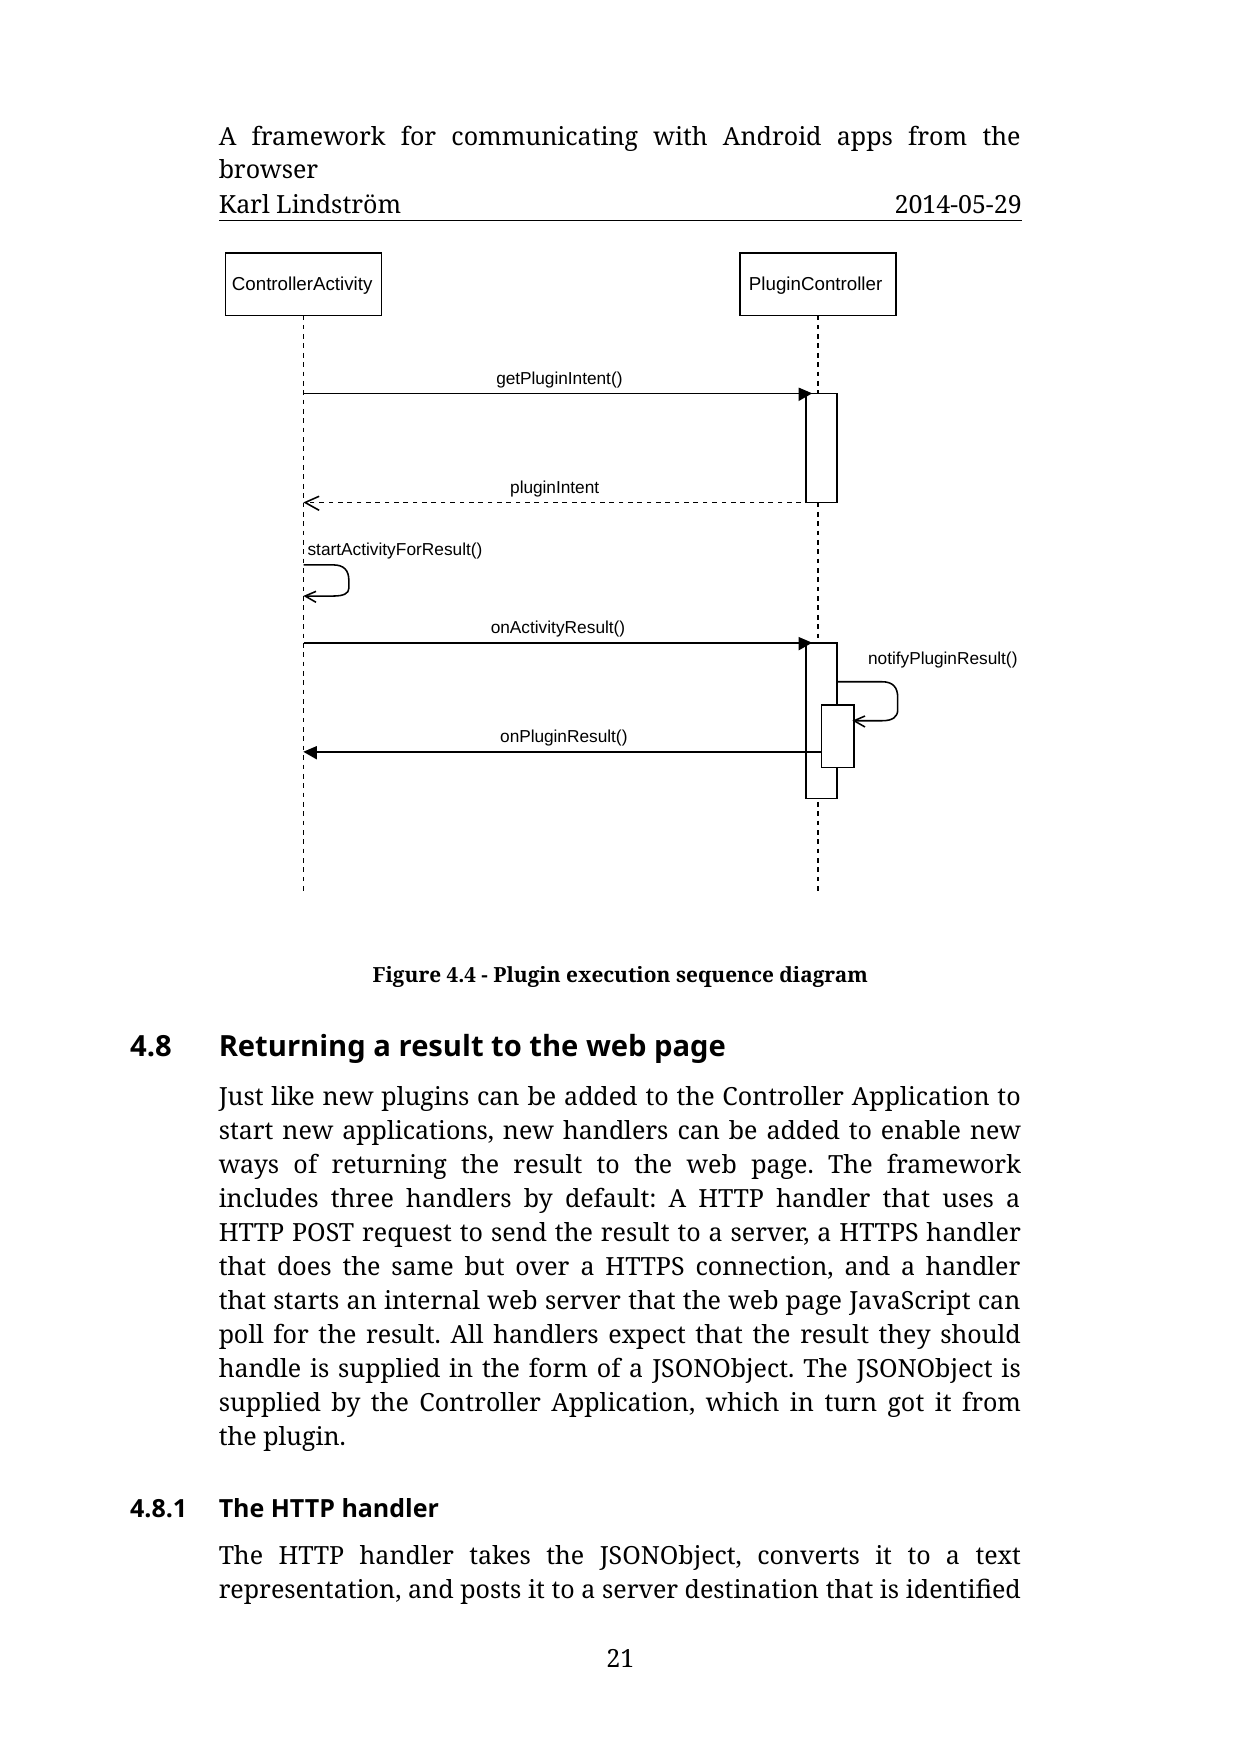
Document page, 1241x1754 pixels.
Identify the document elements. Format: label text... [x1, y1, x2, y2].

subtitle The HTTP handler [130, 1490, 1022, 1524]
text The HTTP handler takes the JSONObject, converts it to a text representation, and posts it to a server destination that is identified [218, 1537, 1022, 1606]
text Just like new plugins can be added to the Controller Application to start new applications, new handlers can be added to enable new ways of returning the result to the web page. The framework includes three handlers by default: A HTTP handler that uses a HTTP POST request to send the result to a server, a HTTPS handler that does the same but over a HTTPS connection, and a handler that starts an internal web server that the web page JavaScript can poll for the result. All handlers expect that the result they should handle is supplied in the form of a JSONObject. The JSONObject is supplied by the Controller Application, which in turn got it from the plugin. [218, 1078, 1022, 1453]
text Figure 4.4 - Plugin execution sequence diagram [218, 960, 1022, 988]
subtitle Returning a result to the web page [130, 1026, 1022, 1065]
